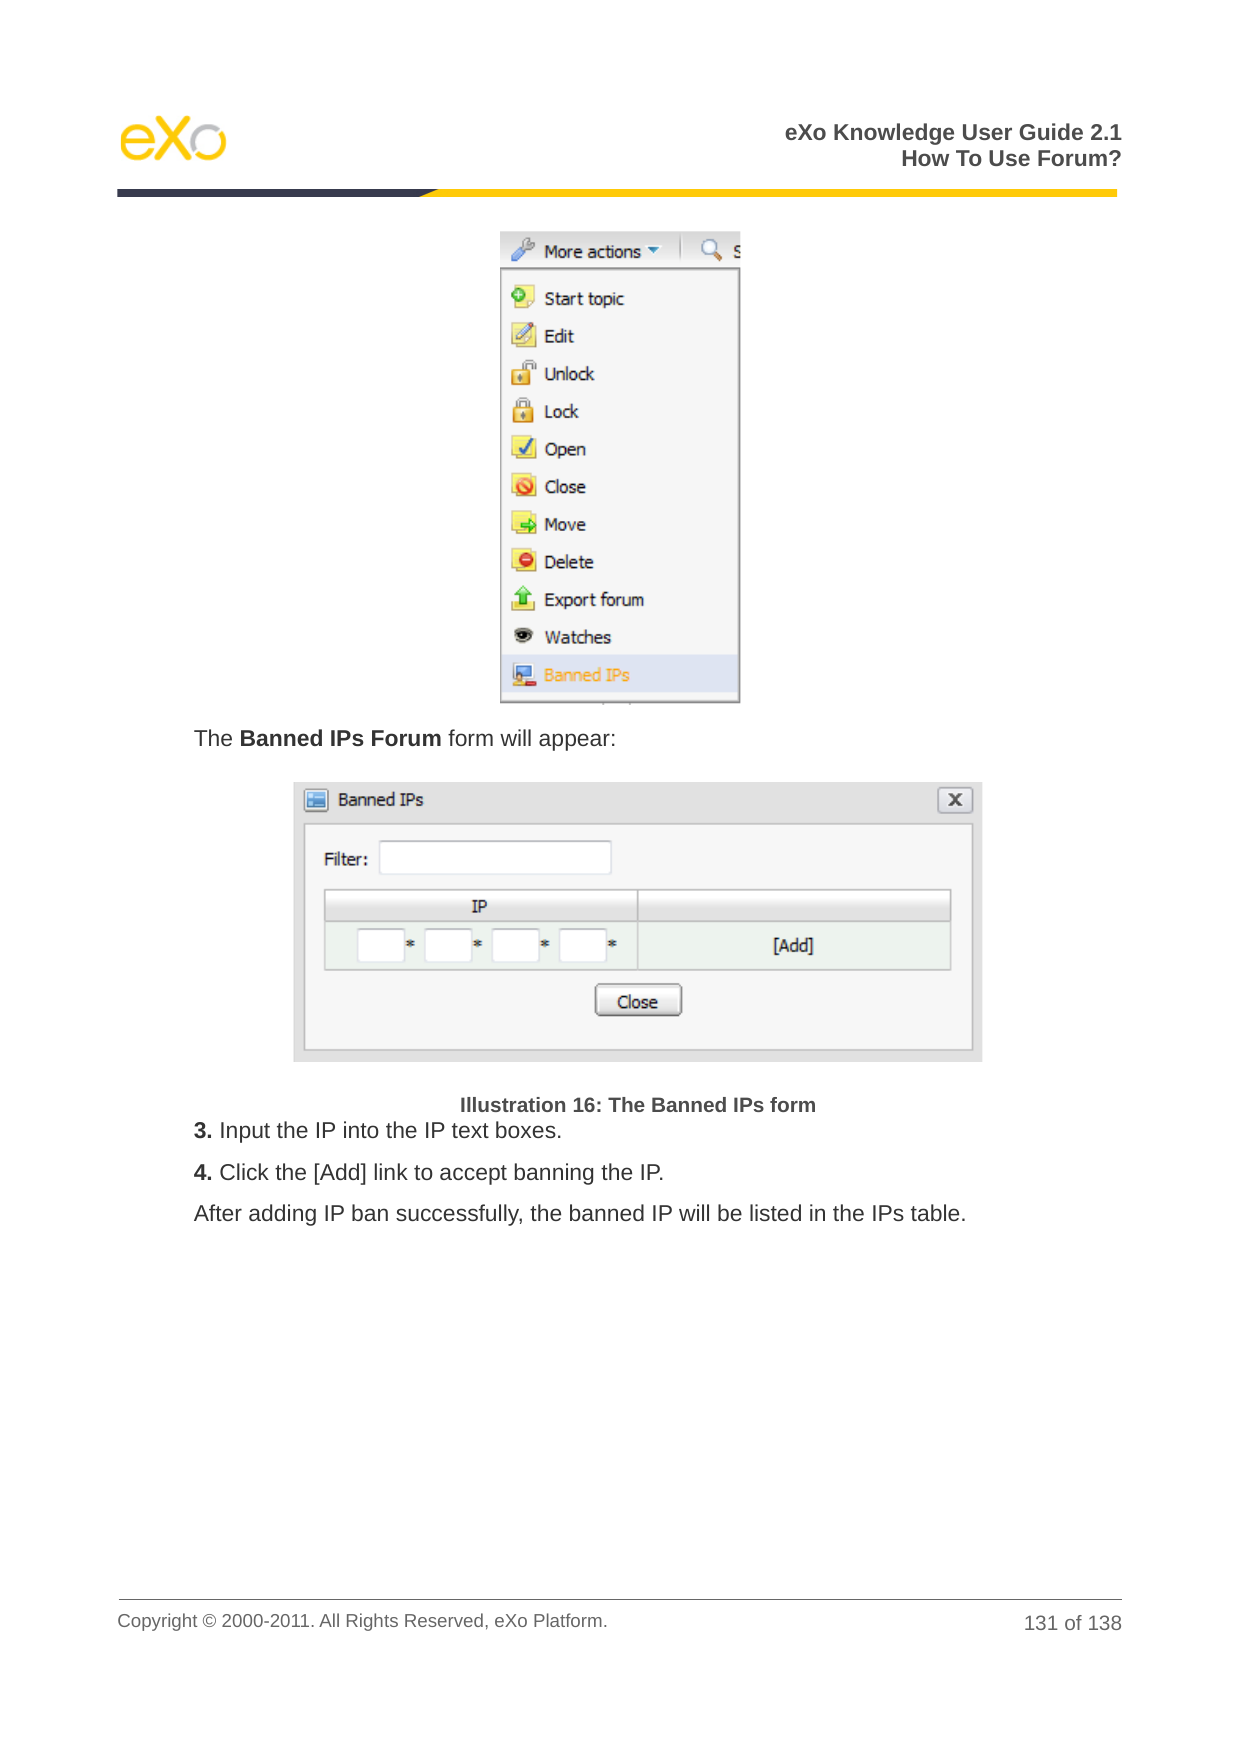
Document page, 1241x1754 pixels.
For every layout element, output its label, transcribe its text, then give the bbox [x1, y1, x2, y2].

picture [120, 115, 227, 161]
list Illustration 16: The Banned IPs form [286, 1062, 990, 1117]
picture [500, 231, 741, 705]
picture [293, 782, 983, 1062]
picture [117, 189, 1118, 197]
list The Banned IPs Forum form will appear: [156, 223, 1122, 751]
list After adding IP ban successfully, the banned IP will be listed in the IPs table. [156, 1200, 1122, 1226]
list 3. Input the IP into the IP text boxes. [156, 772, 1122, 1143]
list 4. Click the [Add] link to accept banning the IP. [156, 1158, 1122, 1185]
